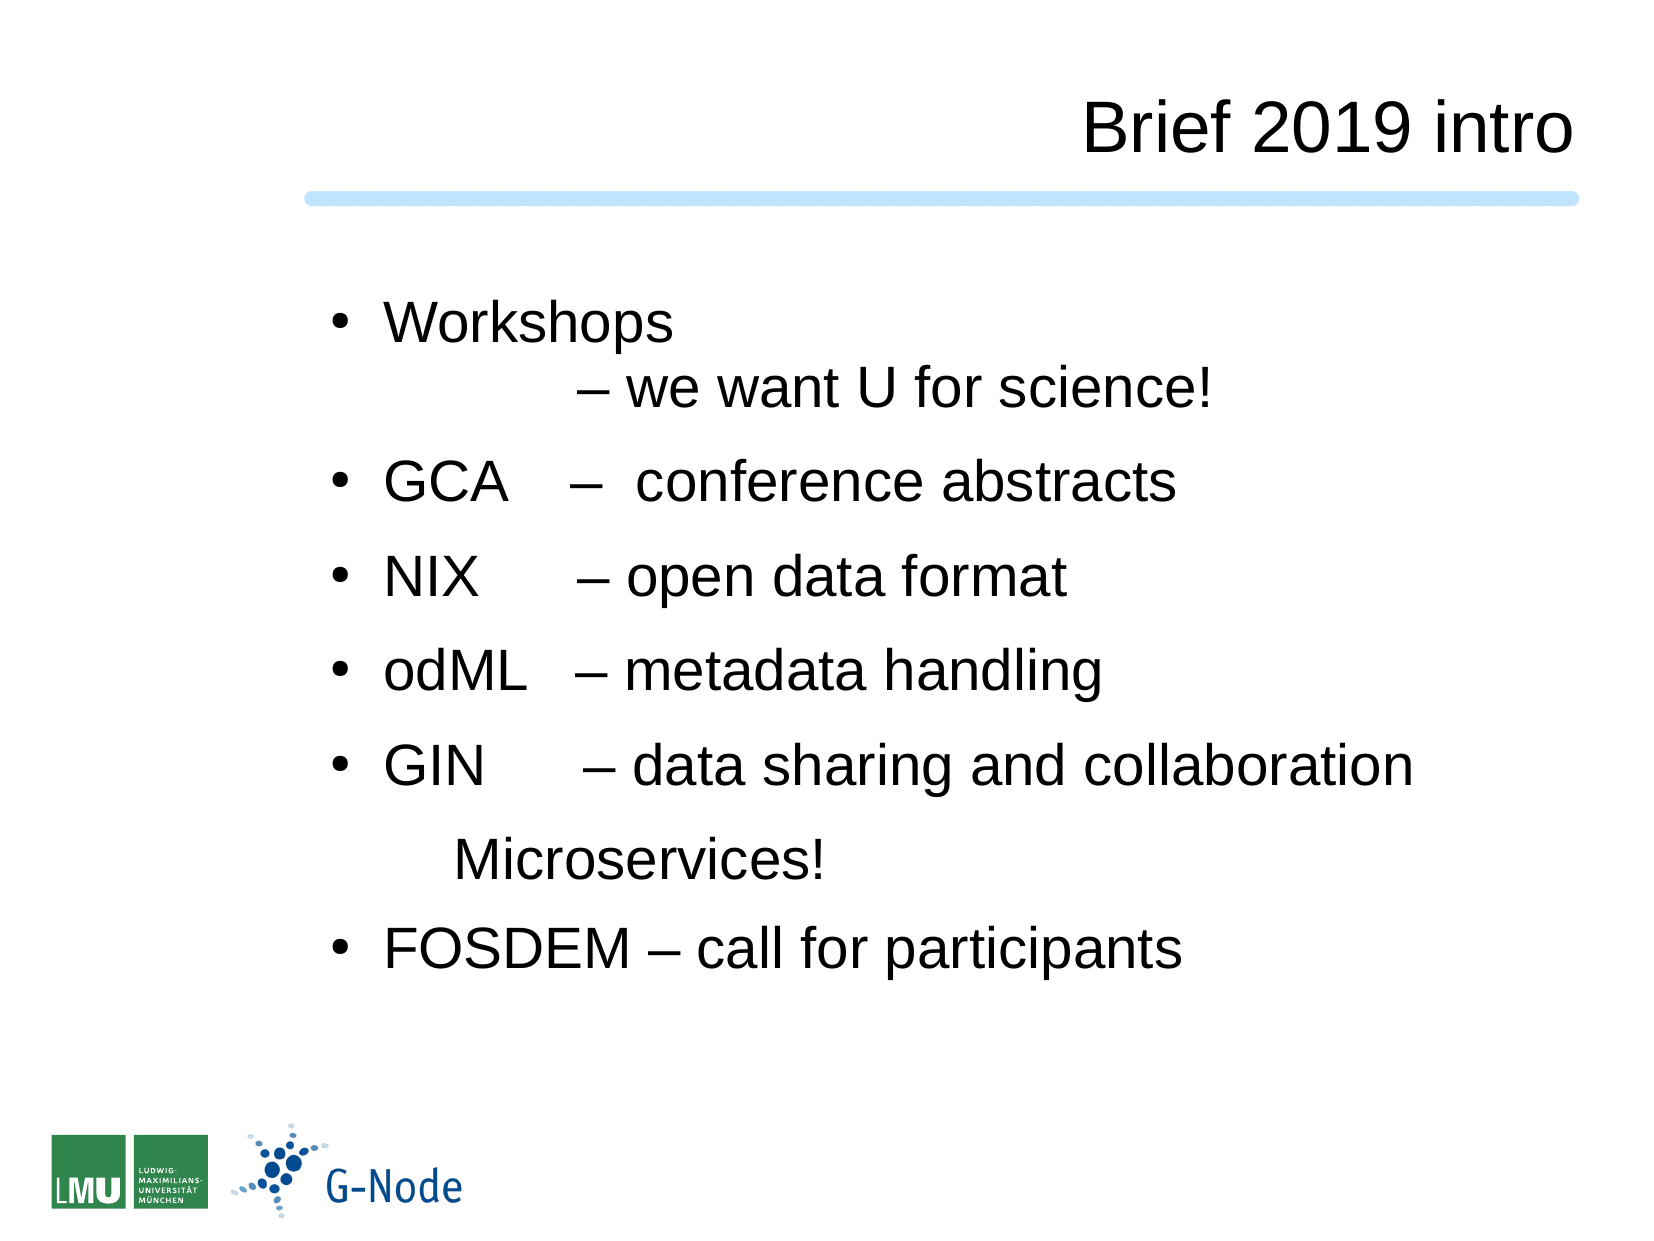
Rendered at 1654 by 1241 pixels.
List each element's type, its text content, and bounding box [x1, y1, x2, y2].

text_box Brief 2019 intro [87, 30, 1576, 226]
picture [230, 1123, 467, 1219]
list Workshops – we want U for science! GCA – conference abstracts NIX – open data format odML – metadata handling GIN – data sharing and collaboration Microservices! FOSDEM – call for participants [312, 289, 1456, 1021]
